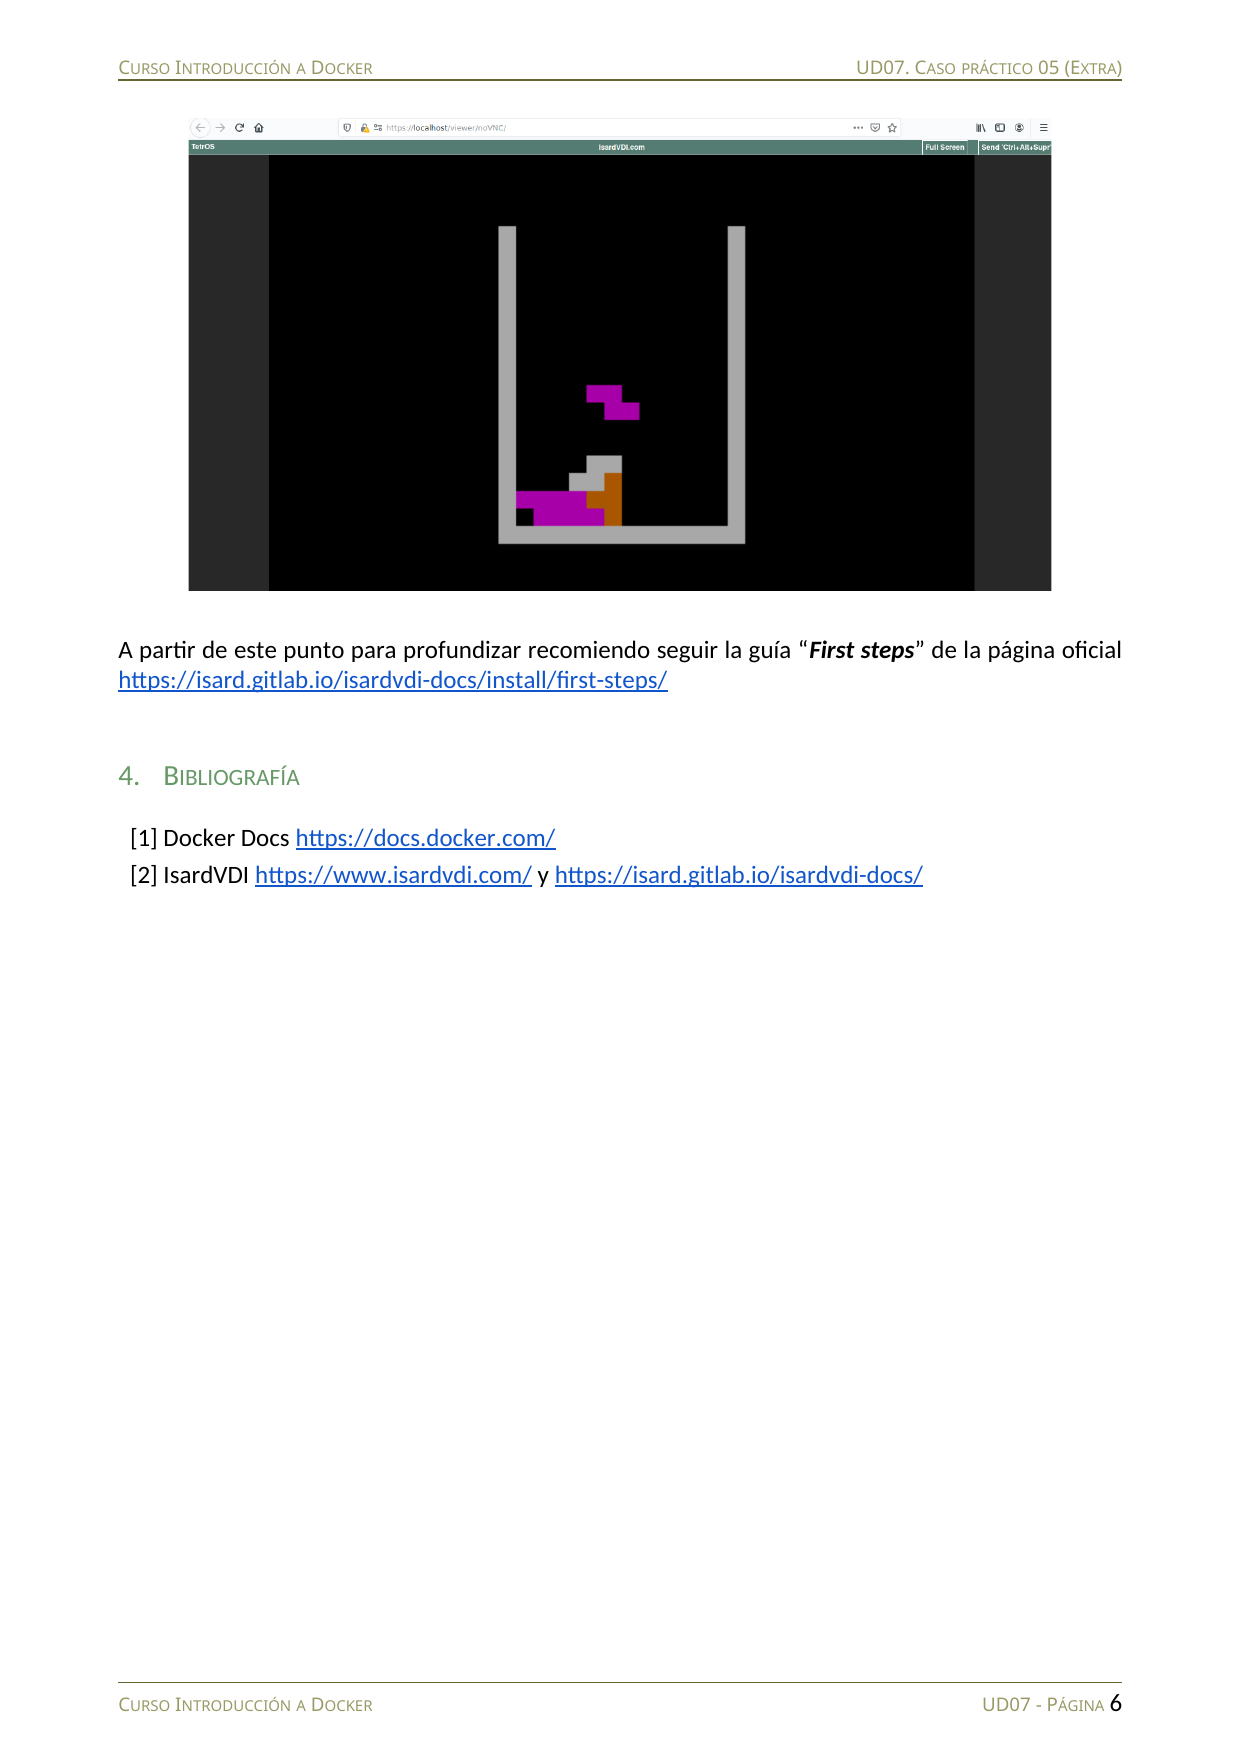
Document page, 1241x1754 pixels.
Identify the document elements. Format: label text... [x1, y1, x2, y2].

text [2] IsardVDI https://www.isardvdi.com/ y https://isard.gitlab.io/isardvdi-docs/ [118, 859, 1122, 890]
text A partir de este punto para profundizar recomiendo seguir la guía “First steps” de la página oficial https://isard.gitlab.io/isardvdi-docs/install/first-steps/ [118, 634, 1122, 695]
text [1] Docker Docs https://docs.docker.com/ [118, 822, 1122, 853]
subtitle Bibliografía [118, 757, 1122, 792]
picture [188, 118, 1052, 591]
